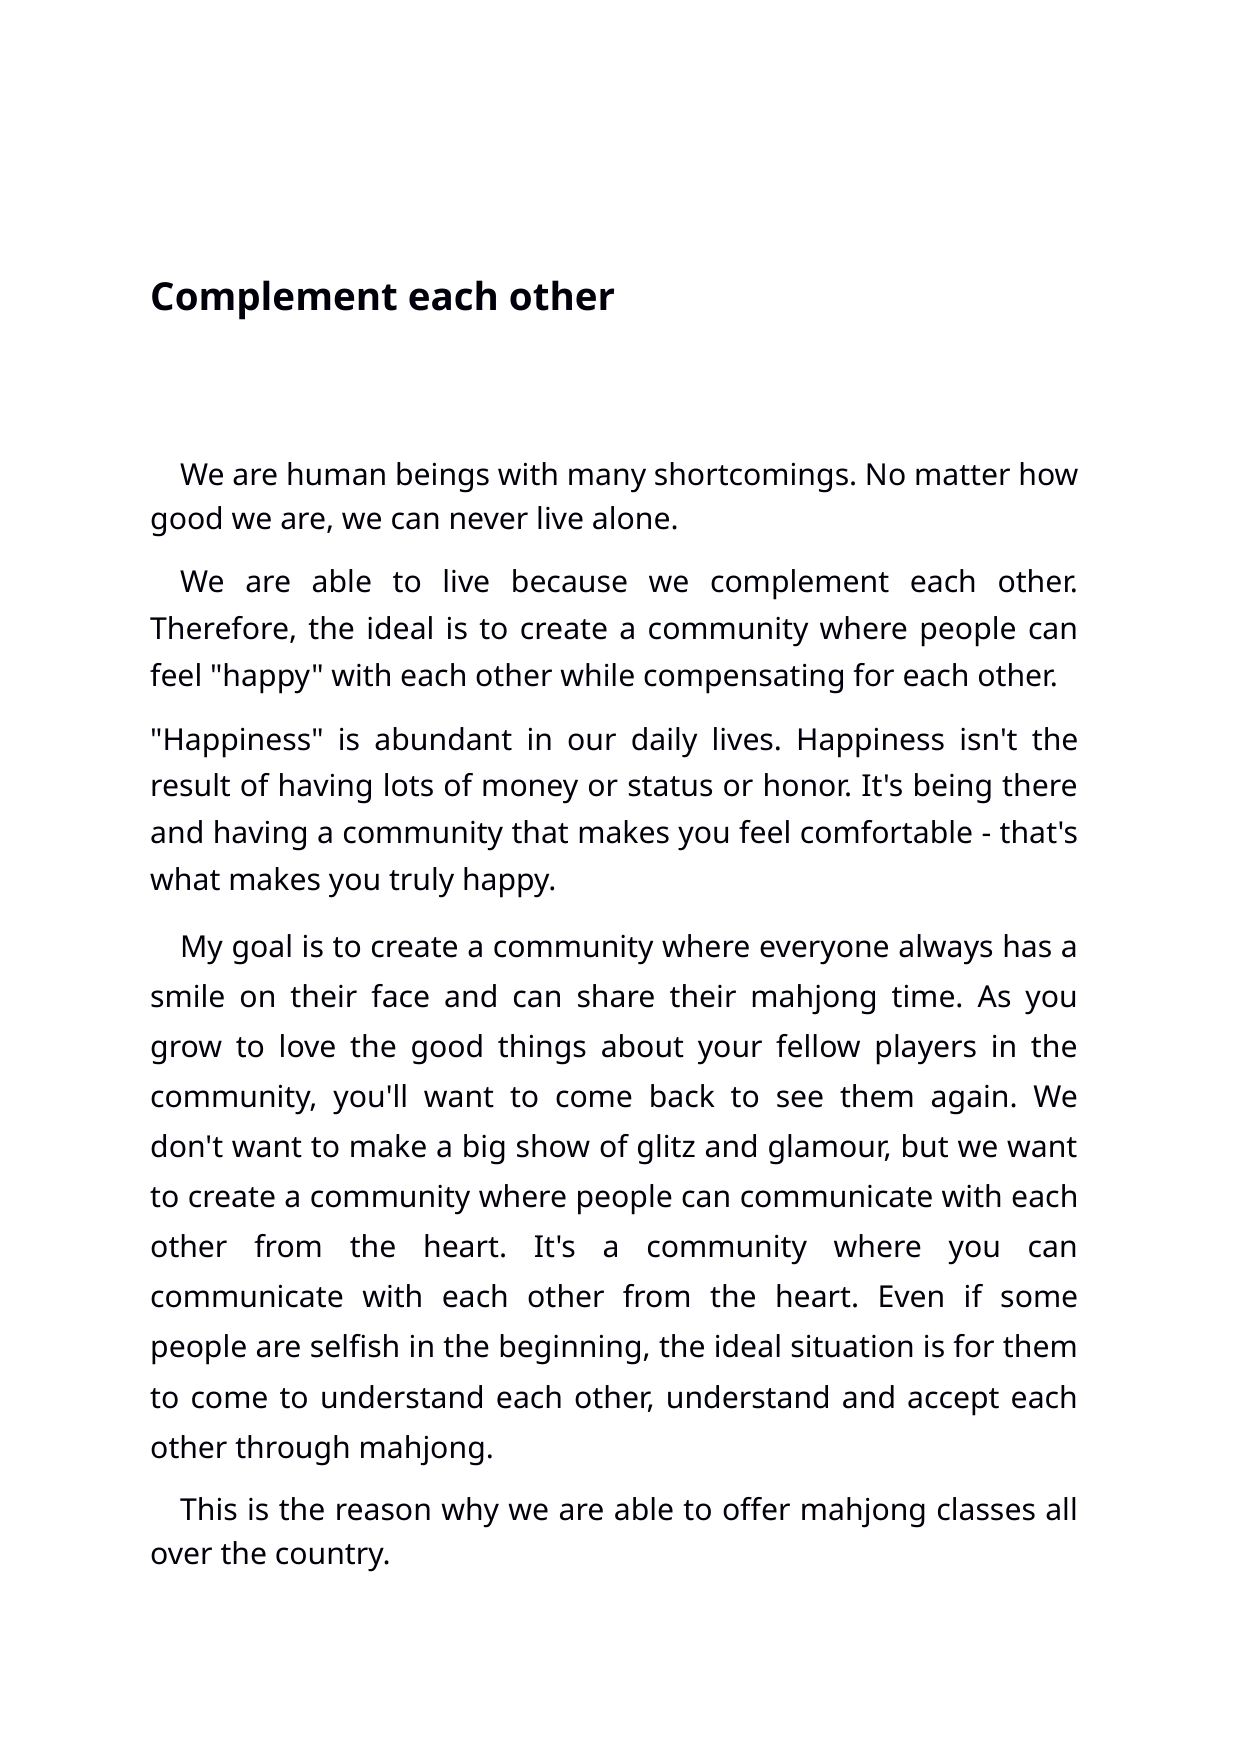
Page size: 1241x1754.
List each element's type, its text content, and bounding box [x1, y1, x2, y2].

text Complement each other [150, 279, 1090, 318]
text We are able to live because we complement each other. Therefore, the ideal is to create a community where people can feel "happy" with each other while compensating for each other. [150, 555, 1079, 695]
text We are human beings with many shortcomings. No matter how good we are, we can never live alone. [150, 450, 1079, 538]
text My goal is to create a community where everyone always has a smile on their face and can share their mahjong time. As you grow to love the good things about your fellow players in the community, you'll want to come back to see them again. We don't want to make a big show of glitz and glamour, but we want to create a community where people can communicate with each other from the heart. It's a community where you can communicate with each other from the heart. Even if some people are selfish in the beginning, the ideal situation is for them to come to understand each other, understand and accept each other through mahjong. [150, 917, 1079, 1468]
text "Happiness" is abundant in our daily lives. Happiness isn't the result of having lots of money or status or honor. It's being there and having a community that makes you feel comfortable - that's what makes you truly happy. [150, 712, 1079, 900]
text This is the reason why we are able to offer mahjong classes all over the country. [150, 1485, 1079, 1573]
